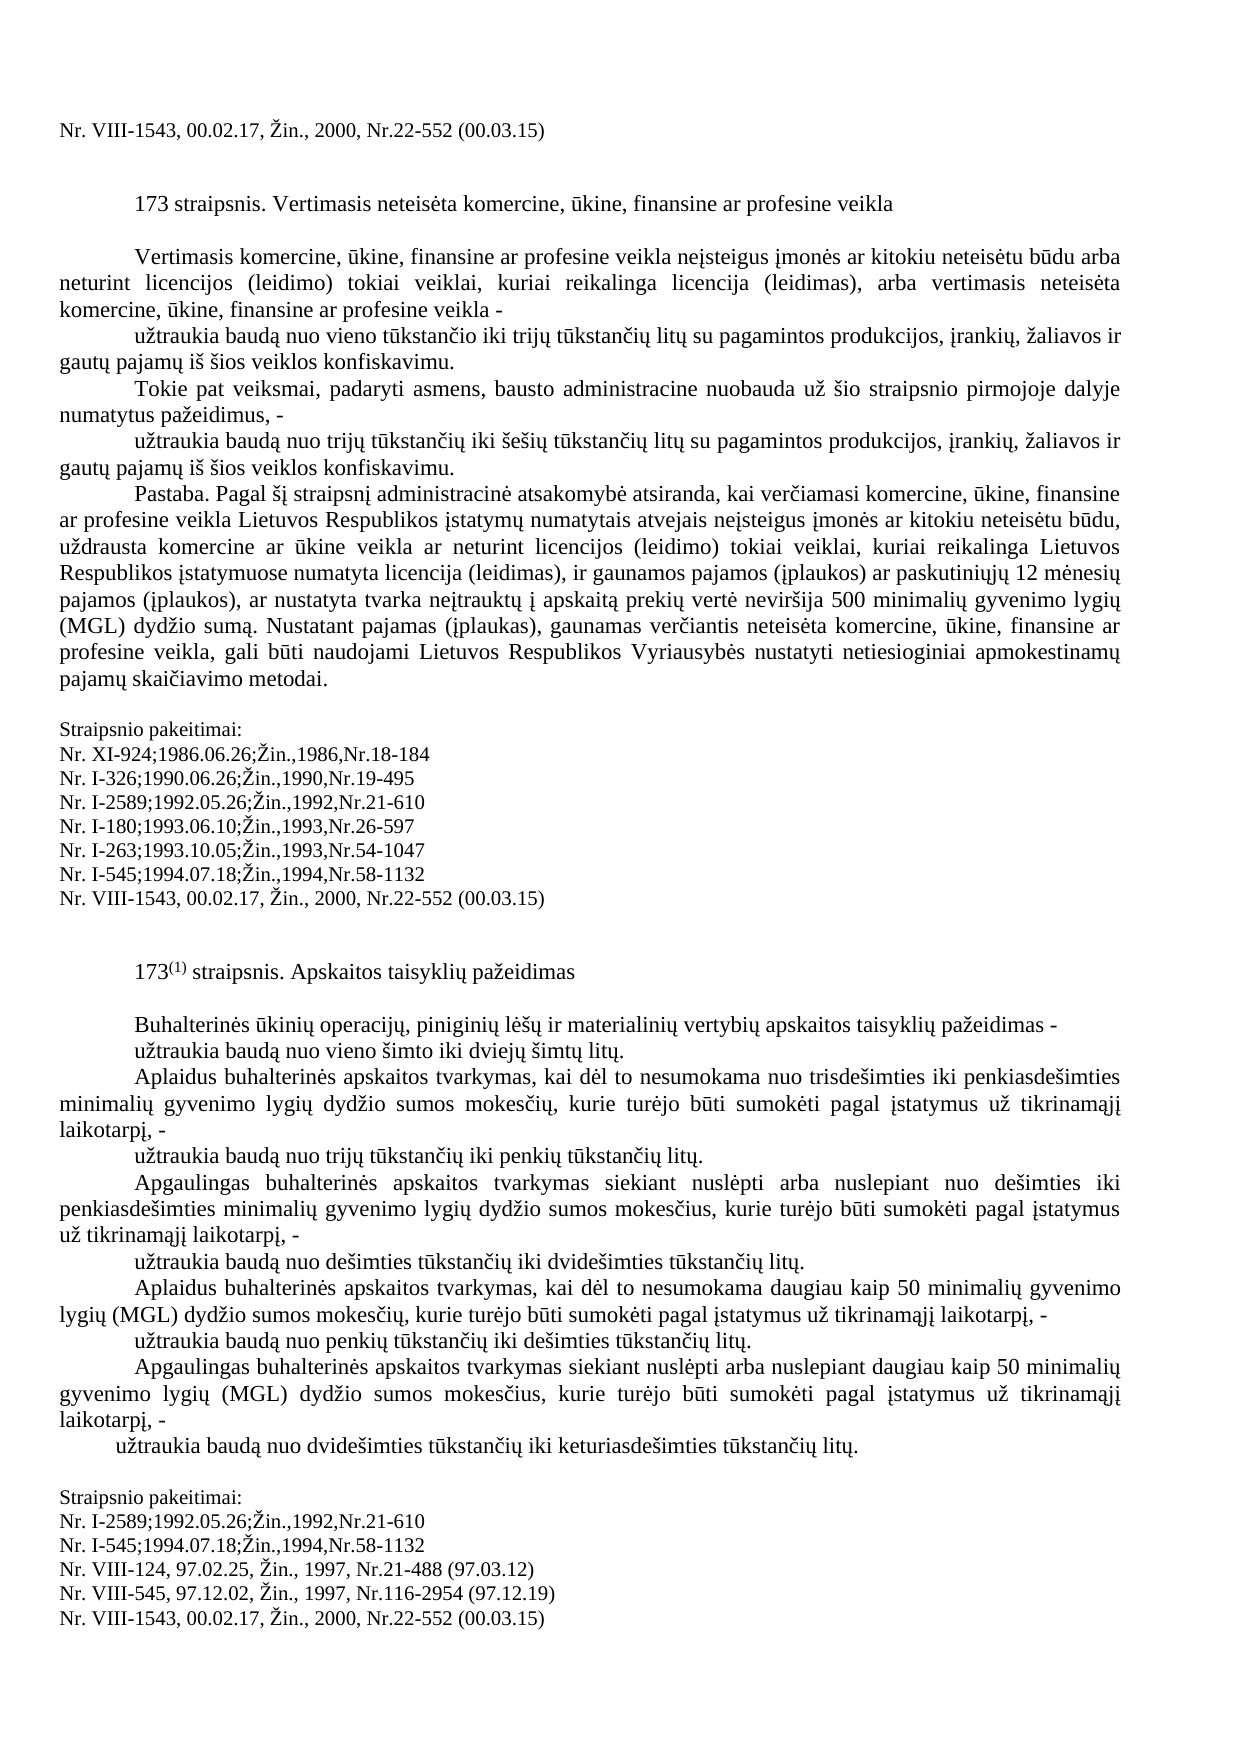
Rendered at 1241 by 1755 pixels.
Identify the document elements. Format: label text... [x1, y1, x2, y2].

text Nr. I-545;1994.07.18;Žin.,1994,Nr.58-1132 [59, 862, 1122, 886]
text Vertimasis komercine, ūkine, finansine ar profesine veikla neįsteigus įmonės ar kitokiu neteisėtu būdu arba neturint licencijos (leidimo) tokiai veiklai, kuriai reikalinga licencija (leidimas), arba vertimasis neteisėta komercine, ūkine, finansine ar profesine veikla - [59, 243, 1122, 322]
text Nr. I-545;1994.07.18;Žin.,1994,Nr.58-1132 [59, 1533, 1122, 1557]
text Aplaidus buhalterinės apskaitos tvarkymas, kai dėl to nesumokama daugiau kaip 50 minimalių gyvenimo lygių (MGL) dydžio sumos mokesčių, kurie turėjo būti sumokėti pagal įstatymus už tikrinamąjį laikotarpį, - [59, 1274, 1122, 1327]
text Nr. VIII-545, 97.12.02, Žin., 1997, Nr.116-2954 (97.12.19) [59, 1581, 1122, 1605]
text Straipsnio pakeitimai: [59, 717, 1122, 741]
text Nr. I-326;1990.06.26;Žin.,1990,Nr.19-495 [59, 766, 1122, 789]
text Nr. I-180;1993.06.10;Žin.,1993,Nr.26-597 [59, 814, 1122, 838]
text Tokie pat veiksmai, padaryti asmens, bausto administracine nuobauda už šio straipsnio pirmojoje dalyje numatytus pažeidimus, - [59, 375, 1122, 427]
text Nr. VIII-1543, 00.02.17, Žin., 2000, Nr.22-552 (00.03.15) [59, 1605, 1122, 1629]
text Straipsnio pakeitimai: [59, 1485, 1122, 1509]
text Nr. VIII-1543, 00.02.17, Žin., 2000, Nr.22-552 (00.03.15) [59, 886, 1122, 910]
text užtraukia baudą nuo vieno šimto iki dviejų šimtų litų. [59, 1037, 1122, 1063]
text užtraukia baudą nuo penkių tūkstančių iki dešimties tūkstančių litų. [59, 1327, 1122, 1353]
text Nr. VIII-124, 97.02.25, Žin., 1997, Nr.21-488 (97.03.12) [59, 1557, 1122, 1581]
text Nr. VIII-1543, 00.02.17, Žin., 2000, Nr.22-552 (00.03.15) [59, 118, 1122, 142]
text Pastaba. Pagal šį straipsnį administracinė atsakomybė atsiranda, kai verčiamasi komercine, ūkine, finansine ar profesine veikla Lietuvos Respublikos įstatymų numatytais atvejais neįsteigus įmonės ar kitokiu neteisėtu būdu, uždrausta komercine ar ūkine veikla ar neturint licencijos (leidimo) tokiai veiklai, kuriai reikalinga Lietuvos Respublikos įstatymuose numatyta licencija (leidimas), ir gaunamos pajamos (įplaukos) ar paskutiniųjų 12 mėnesių pajamos (įplaukos), ar nustatyta tvarka neįtrauktų į apskaitą prekių vertė neviršija 500 minimalių gyvenimo lygių (MGL) dydžio sumą. Nustatant pajamas (įplaukas), gaunamas verčiantis neteisėta komercine, ūkine, finansine ar profesine veikla, gali būti naudojami Lietuvos Respublikos Vyriausybės nustatyti netiesioginiai apmokestinamų pajamų skaičiavimo metodai. [59, 480, 1122, 691]
text užtraukia baudą nuo vieno tūkstančio iki trijų tūkstančių litų su pagamintos produkcijos, įrankių, žaliavos ir gautų pajamų iš šios veiklos konfiskavimu. [59, 322, 1122, 375]
text Nr. I-2589;1992.05.26;Žin.,1992,Nr.21-610 [59, 1509, 1122, 1533]
text Buhalterinės ūkinių operacijų, piniginių lėšų ir materialinių vertybių apskaitos taisyklių pažeidimas - [59, 1011, 1122, 1037]
text užtraukia baudą nuo trijų tūkstančių iki penkių tūkstančių litų. [59, 1142, 1122, 1169]
text Nr. XI-924;1986.06.26;Žin.,1986,Nr.18-184 [59, 741, 1122, 766]
text užtraukia baudą nuo dešimties tūkstančių iki dvidešimties tūkstančių litų. [59, 1248, 1122, 1274]
text Nr. I-263;1993.10.05;Žin.,1993,Nr.54-1047 [59, 838, 1122, 862]
text 173(1) straipsnis. Apskaitos taisyklių pažeidimas [59, 958, 1122, 984]
text užtraukia baudą nuo trijų tūkstančių iki šešių tūkstančių litų su pagamintos produkcijos, įrankių, žaliavos ir gautų pajamų iš šios veiklos konfiskavimu. [59, 427, 1122, 480]
text Nr. I-2589;1992.05.26;Žin.,1992,Nr.21-610 [59, 789, 1122, 814]
text užtraukia baudą nuo dvidešimties tūkstančių iki keturiasdešimties tūkstančių litų. [59, 1432, 1122, 1459]
text Apgaulingas buhalterinės apskaitos tvarkymas siekiant nuslėpti arba nuslepiant daugiau kaip 50 minimalių gyvenimo lygių (MGL) dydžio sumos mokesčius, kurie turėjo būti sumokėti pagal įstatymus už tikrinamąjį laikotarpį, - [59, 1353, 1122, 1432]
text Aplaidus buhalterinės apskaitos tvarkymas, kai dėl to nesumokama nuo trisdešimties iki penkiasdešimties minimalių gyvenimo lygių dydžio sumos mokesčių, kurie turėjo būti sumokėti pagal įstatymus už tikrinamąjį laikotarpį, - [59, 1063, 1122, 1142]
text Apgaulingas buhalterinės apskaitos tvarkymas siekiant nuslėpti arba nuslepiant nuo dešimties iki penkiasdešimties minimalių gyvenimo lygių dydžio sumos mokesčius, kurie turėjo būti sumokėti pagal įstatymus už tikrinamąjį laikotarpį, - [59, 1169, 1122, 1248]
text 173 straipsnis. Vertimasis neteisėta komercine, ūkine, finansine ar profesine veikla [134, 190, 1122, 217]
